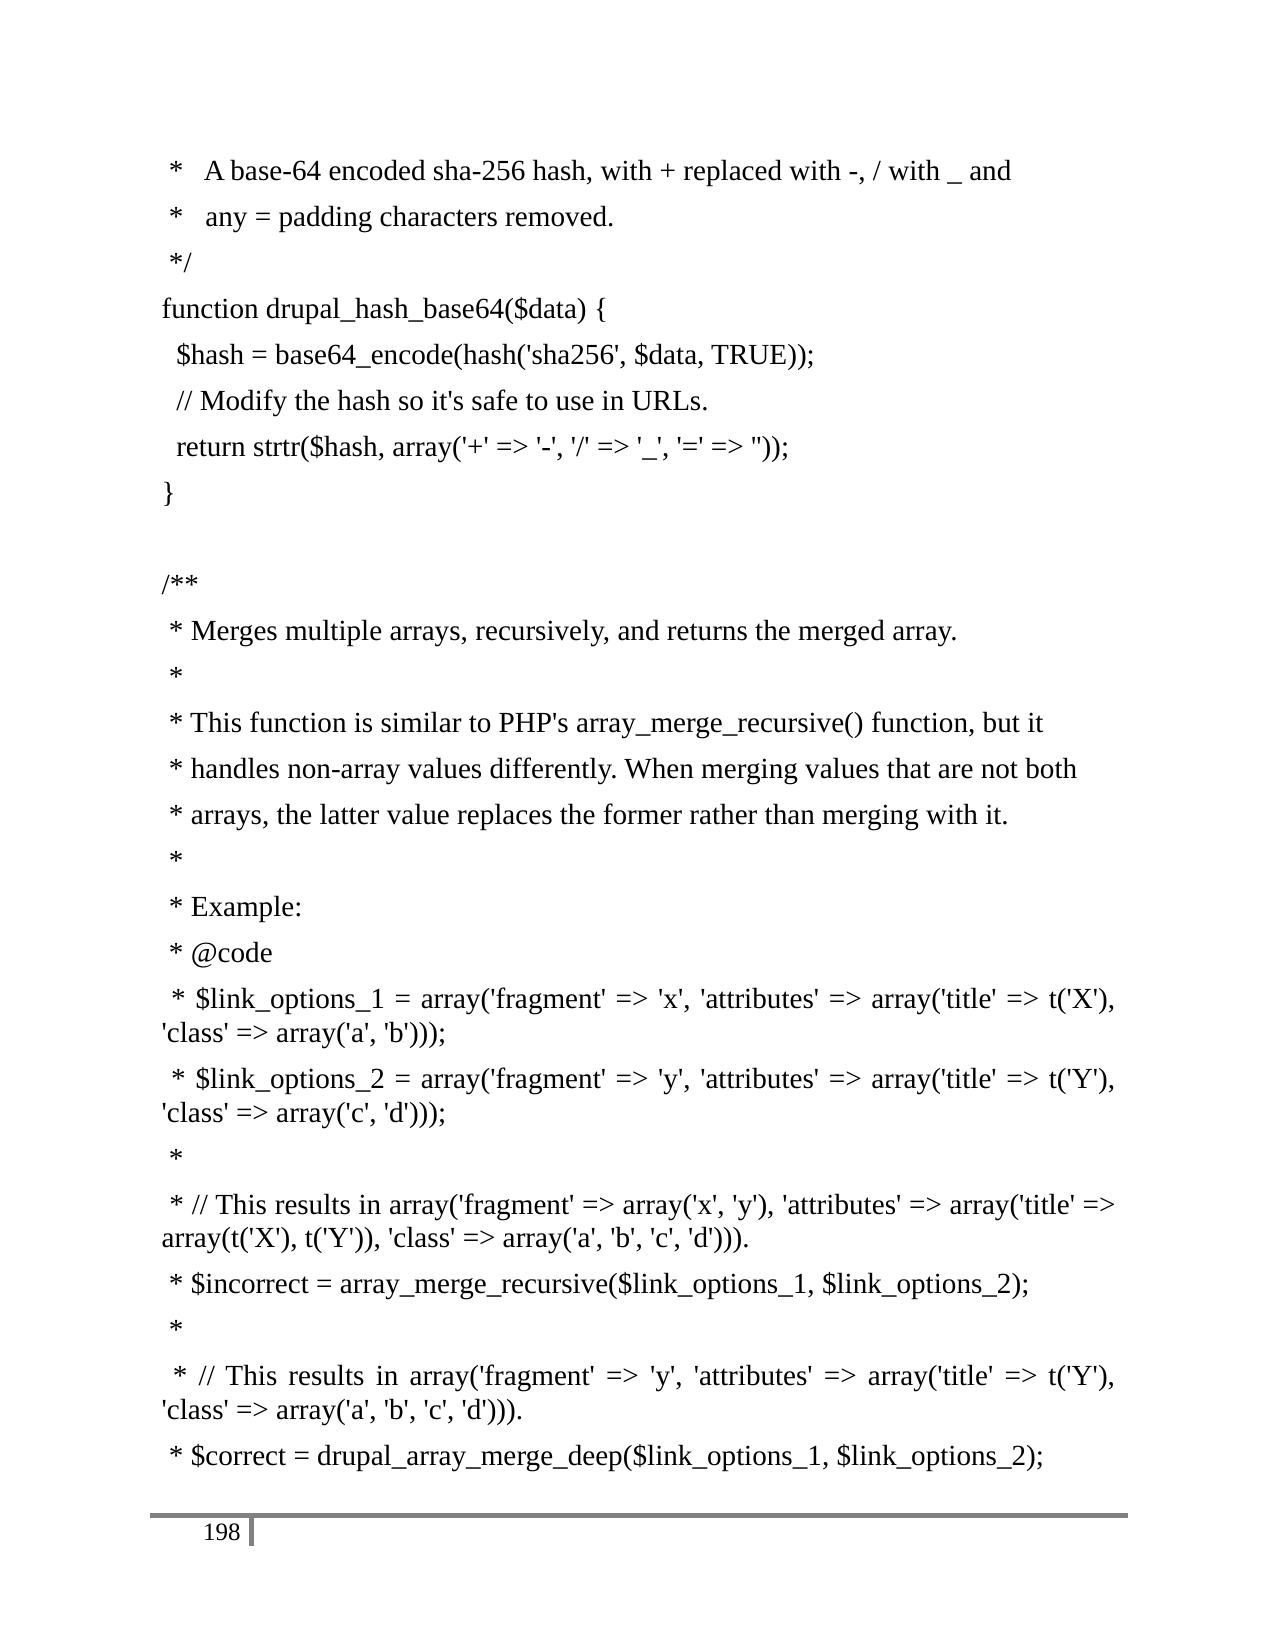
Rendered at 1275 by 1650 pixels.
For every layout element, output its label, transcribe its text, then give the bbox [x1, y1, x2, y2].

text * // This results in array('fragment' => array('x', 'y'), 'attributes' => array('title' => array(t('X'), t('Y')), 'class' => array('a', 'b', 'c', 'd'))). [161, 1187, 1117, 1254]
text * $correct = drupal_array_merge_deep($link_options_1, $link_options_2); [161, 1438, 1117, 1472]
text /** [161, 567, 1117, 601]
text * [161, 843, 1117, 877]
text * any = padding characters removed. [161, 199, 1117, 232]
text $hash = base64_encode(hash('sha256', $data, TRUE)); [161, 337, 1117, 371]
text function drupal_hash_base64($data) { [161, 291, 1117, 324]
text } [161, 475, 1117, 509]
text return strtr($hash, array('+' => '-', '/' => '_', '=' => '')); [161, 429, 1117, 463]
text * // This results in array('fragment' => 'y', 'attributes' => array('title' => t('Y'), 'class' => array('a', 'b', 'c', 'd'))). [161, 1358, 1117, 1426]
text * $incorrect = array_merge_recursive($link_options_1, $link_options_2); [161, 1266, 1117, 1300]
text * handles non-array values differently. When merging values that are not both [161, 751, 1117, 785]
text * $link_options_2 = array('fragment' => 'y', 'attributes' => array('title' => t('Y'), 'class' => array('c', 'd'))); [161, 1061, 1117, 1128]
text * Merges multiple arrays, recursively, and returns the merged array. [161, 613, 1117, 647]
text */ [161, 245, 1117, 278]
text * arrays, the latter value replaces the former rather than merging with it. [161, 797, 1117, 831]
text * [161, 1141, 1117, 1174]
text * $link_options_1 = array('fragment' => 'x', 'attributes' => array('title' => t('X'), 'class' => array('a', 'b'))); [161, 982, 1117, 1049]
text * Example: [161, 889, 1117, 923]
text * A base-64 encoded sha-256 hash, with + replaced with -, / with _ and [161, 153, 1117, 186]
text * [161, 1312, 1117, 1346]
text * This function is similar to PHP's array_merge_recursive() function, but it [161, 705, 1117, 739]
text * [161, 659, 1117, 693]
text * @code [161, 936, 1117, 969]
text // Modify the hash so it's safe to use in URLs. [161, 383, 1117, 417]
